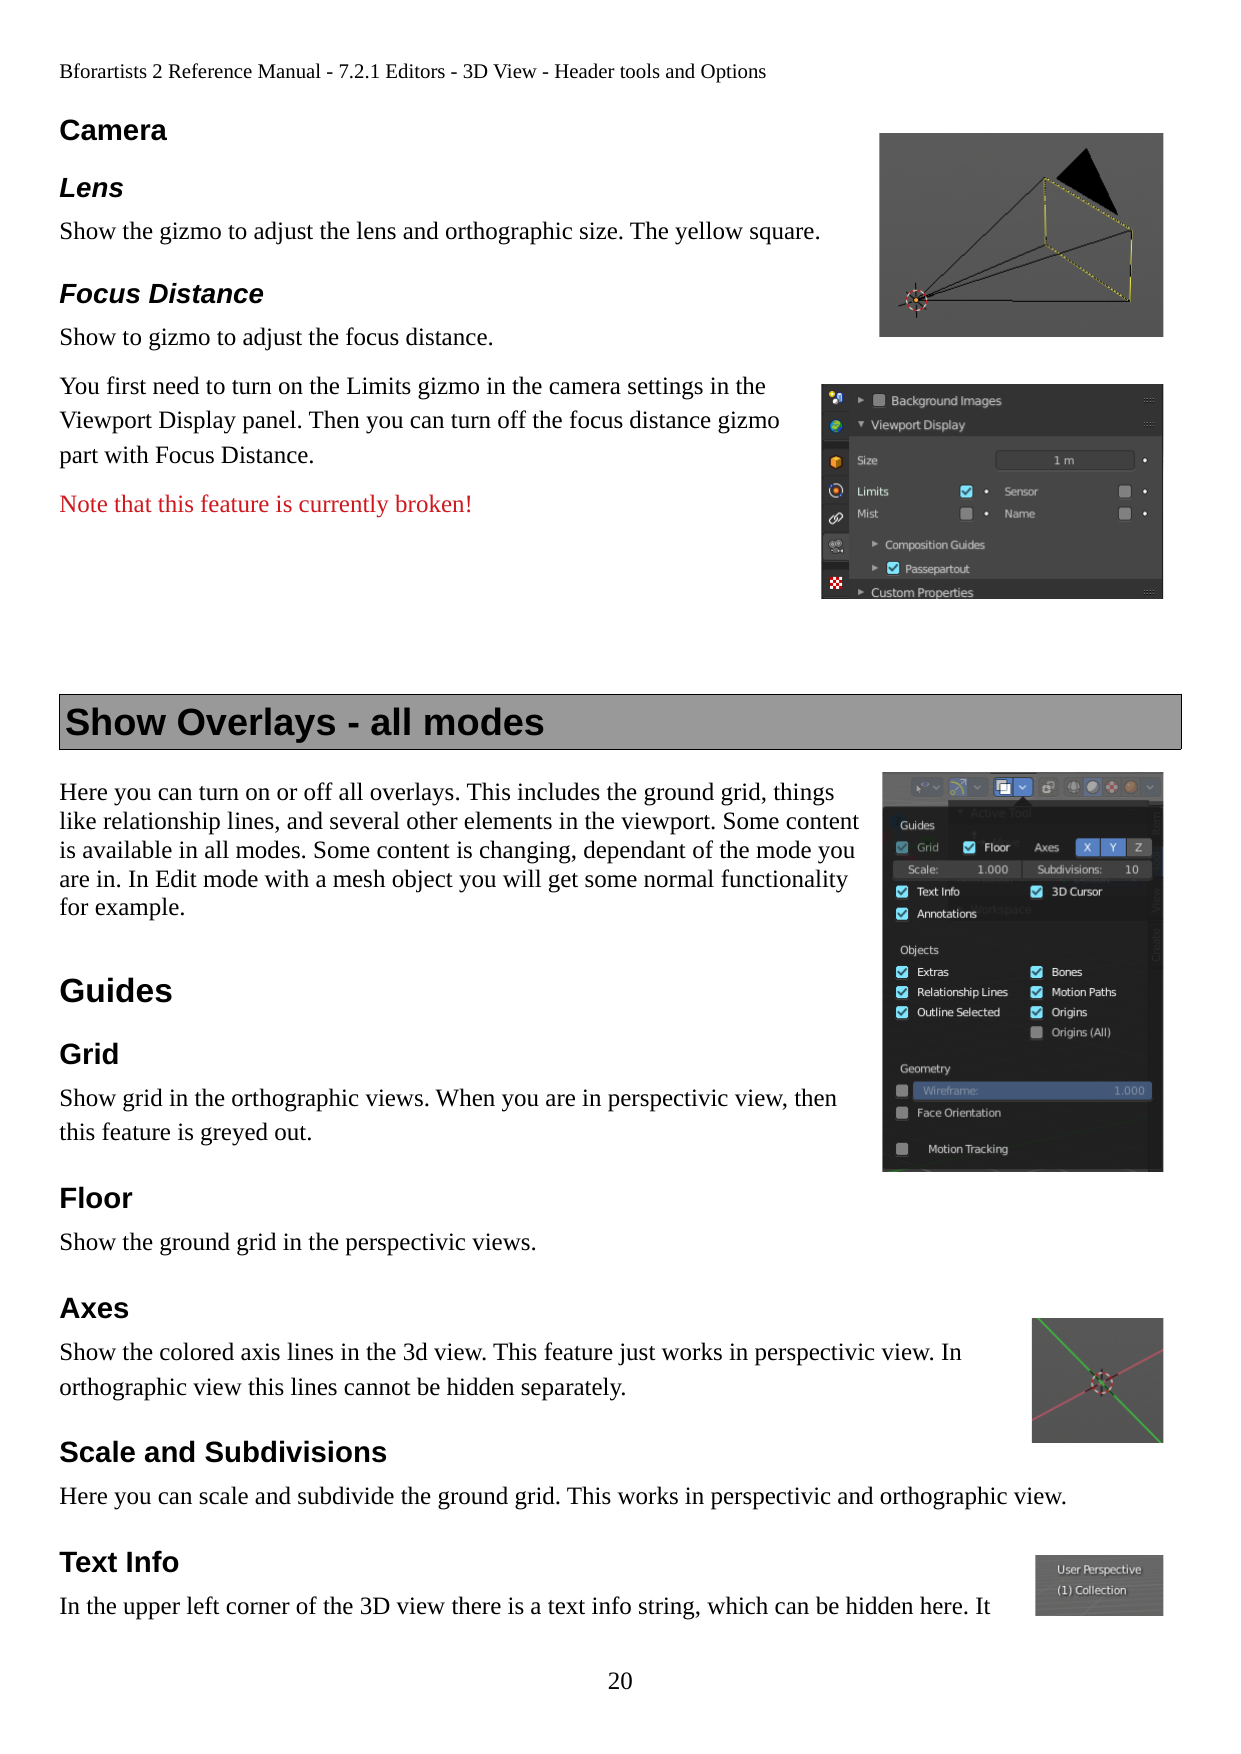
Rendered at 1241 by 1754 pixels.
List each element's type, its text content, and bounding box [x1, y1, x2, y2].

text In the upper left corner of the 3D view there is a text info string, which can be hidden here. It [59, 1591, 1181, 1620]
subtitle Axes [59, 1291, 1181, 1324]
subtitle [1164, 1037, 1181, 1070]
subtitle Scale and Subdivisions [59, 1435, 1181, 1469]
text Show the gizmo to adjust the lens and orthographic size. The yellow square. [59, 216, 879, 244]
text Show the colored axis lines in the 3d view. This feature just works in perspectivic view. In orthographic view this lines cannot be hidden separately. [59, 1337, 1031, 1400]
subtitle Grid [59, 1037, 882, 1070]
subtitle Focus Distance [59, 277, 879, 309]
picture [821, 384, 1164, 599]
subtitle Floor [59, 1181, 1181, 1215]
text Show grid in the orthographic views. When you are in perspectivic view, then this feature is greyed out. [59, 1083, 882, 1146]
subtitle [1164, 971, 1181, 1009]
subtitle Text Info [59, 1545, 1181, 1579]
text You first need to turn on the Limits gizmo in the camera settings in the Viewport Display panel. Then you can turn off the focus distance gizmo part with Focus Distance. [59, 371, 1181, 468]
picture [879, 133, 1164, 337]
picture [882, 772, 1164, 1172]
text Show to gizmo to adjust the focus distance. [59, 322, 1181, 350]
text Show the ground grid in the perspectivic views. [59, 1227, 1181, 1256]
text Here you can turn on or off all overlays. This includes the ground grid, things like relationship lines, and several other elements in the viewport. Some content is available in all modes. Some content is changing, dependant of the mode you are in. In Edit mode with a mesh object you will get some normal functionality for example. [59, 777, 882, 921]
picture [1031, 1318, 1164, 1443]
text Here you can scale and subdivide the ground grid. This works in perspectivic and orthographic view. [59, 1481, 1181, 1510]
subtitle Guides [59, 971, 882, 1009]
subtitle [1164, 171, 1181, 203]
table_header Show Overlays - all modes [60, 695, 1181, 749]
subtitle [1164, 277, 1181, 309]
subtitle Camera [59, 113, 1181, 146]
picture [1035, 1555, 1164, 1616]
subtitle Lens [59, 171, 879, 203]
text Note that this feature is currently broken! [59, 489, 821, 517]
